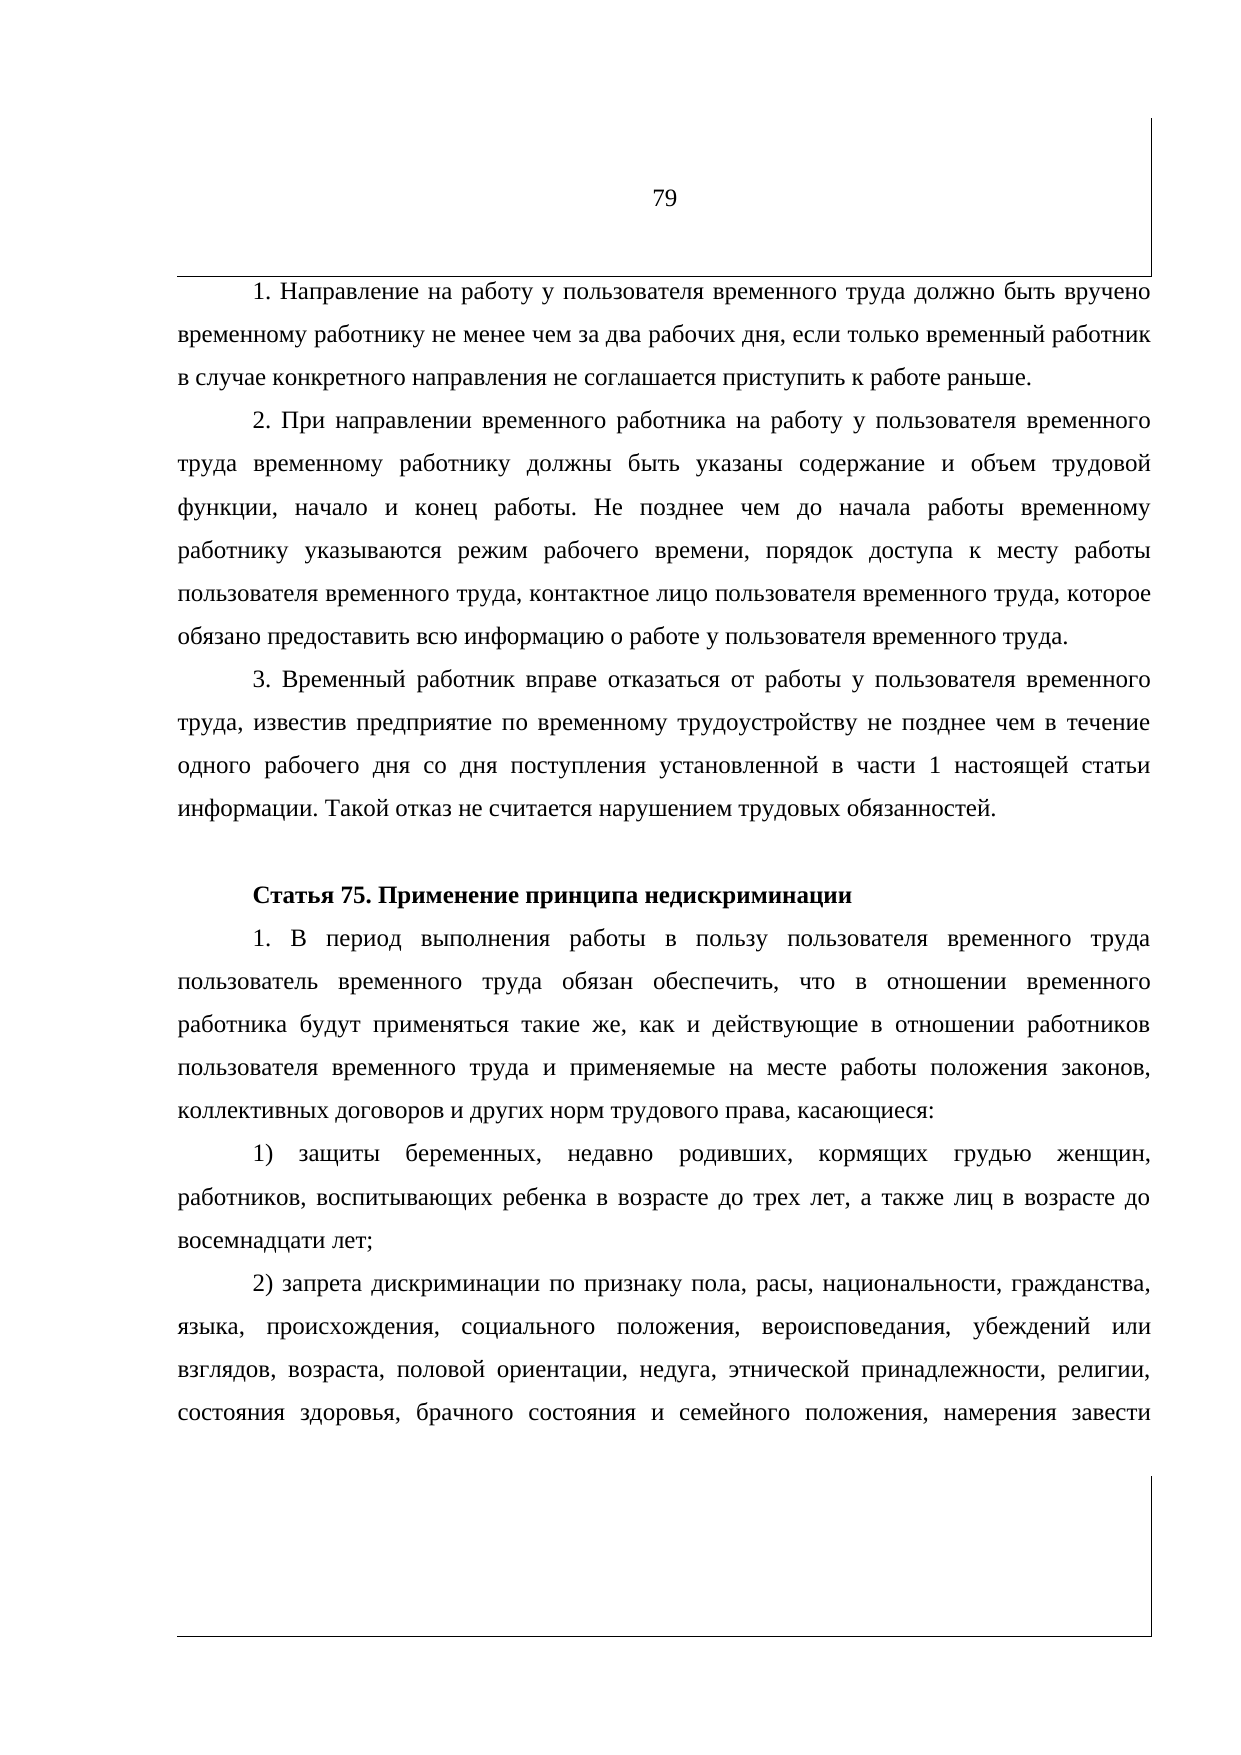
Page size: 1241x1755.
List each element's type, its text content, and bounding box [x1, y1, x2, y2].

text 1. Направление на работу у пользователя временного труда должно быть вручено временному работнику не менее чем за два рабочих дня, если только временный работник в случае конкретного направления не соглашается приступить к работе раньше. [177, 276, 1152, 391]
text 1. В период выполнения работы в пользу пользователя временного труда пользователь временного труда обязан обеспечить, что в отношении временного работника будут применяться такие же, как и действующие в отношении работников пользователя временного труда и применяемые на месте работы положения законов, коллективных договоров и других норм трудового права, касающиеся: [177, 923, 1152, 1124]
text 2. При направлении временного работника на работу у пользователя временного труда временному работнику должны быть указаны содержание и объем трудовой функции, начало и конец работы. Не позднее чем до начала работы временному работнику указываются режим рабочего времени, порядок доступа к месту работы пользователя временного труда, контактное лицо пользователя временного труда, которое обязано предоставить всю информацию о работе у пользователя временного труда. [177, 405, 1152, 650]
text 1) защиты беременных, недавно родивших, кормящих грудью женщин, работников, воспитывающих ребенка в возрасте до трех лет, а также лиц в возрасте до восемнадцати лет; [177, 1138, 1152, 1253]
text Статья 75. Применение принципа недискриминации [177, 880, 1152, 908]
text 3. Временный работник вправе отказаться от работы у пользователя временного труда, известив предприятие по временному трудоустройству не позднее чем в течение одного рабочего дня со дня поступления установленной в части 1 настоящей статьи информации. Такой отказ не считается нарушением трудовых обязанностей. [177, 664, 1152, 822]
text 2) запрета дискриминации по признаку пола, расы, национальности, гражданства, языка, происхождения, социального положения, вероисповедания, убеждений или взглядов, возраста, половой ориентации, недуга, этнической принадлежности, религии, состояния здоровья, брачного состояния и семейного положения, намерения завести [177, 1268, 1152, 1426]
